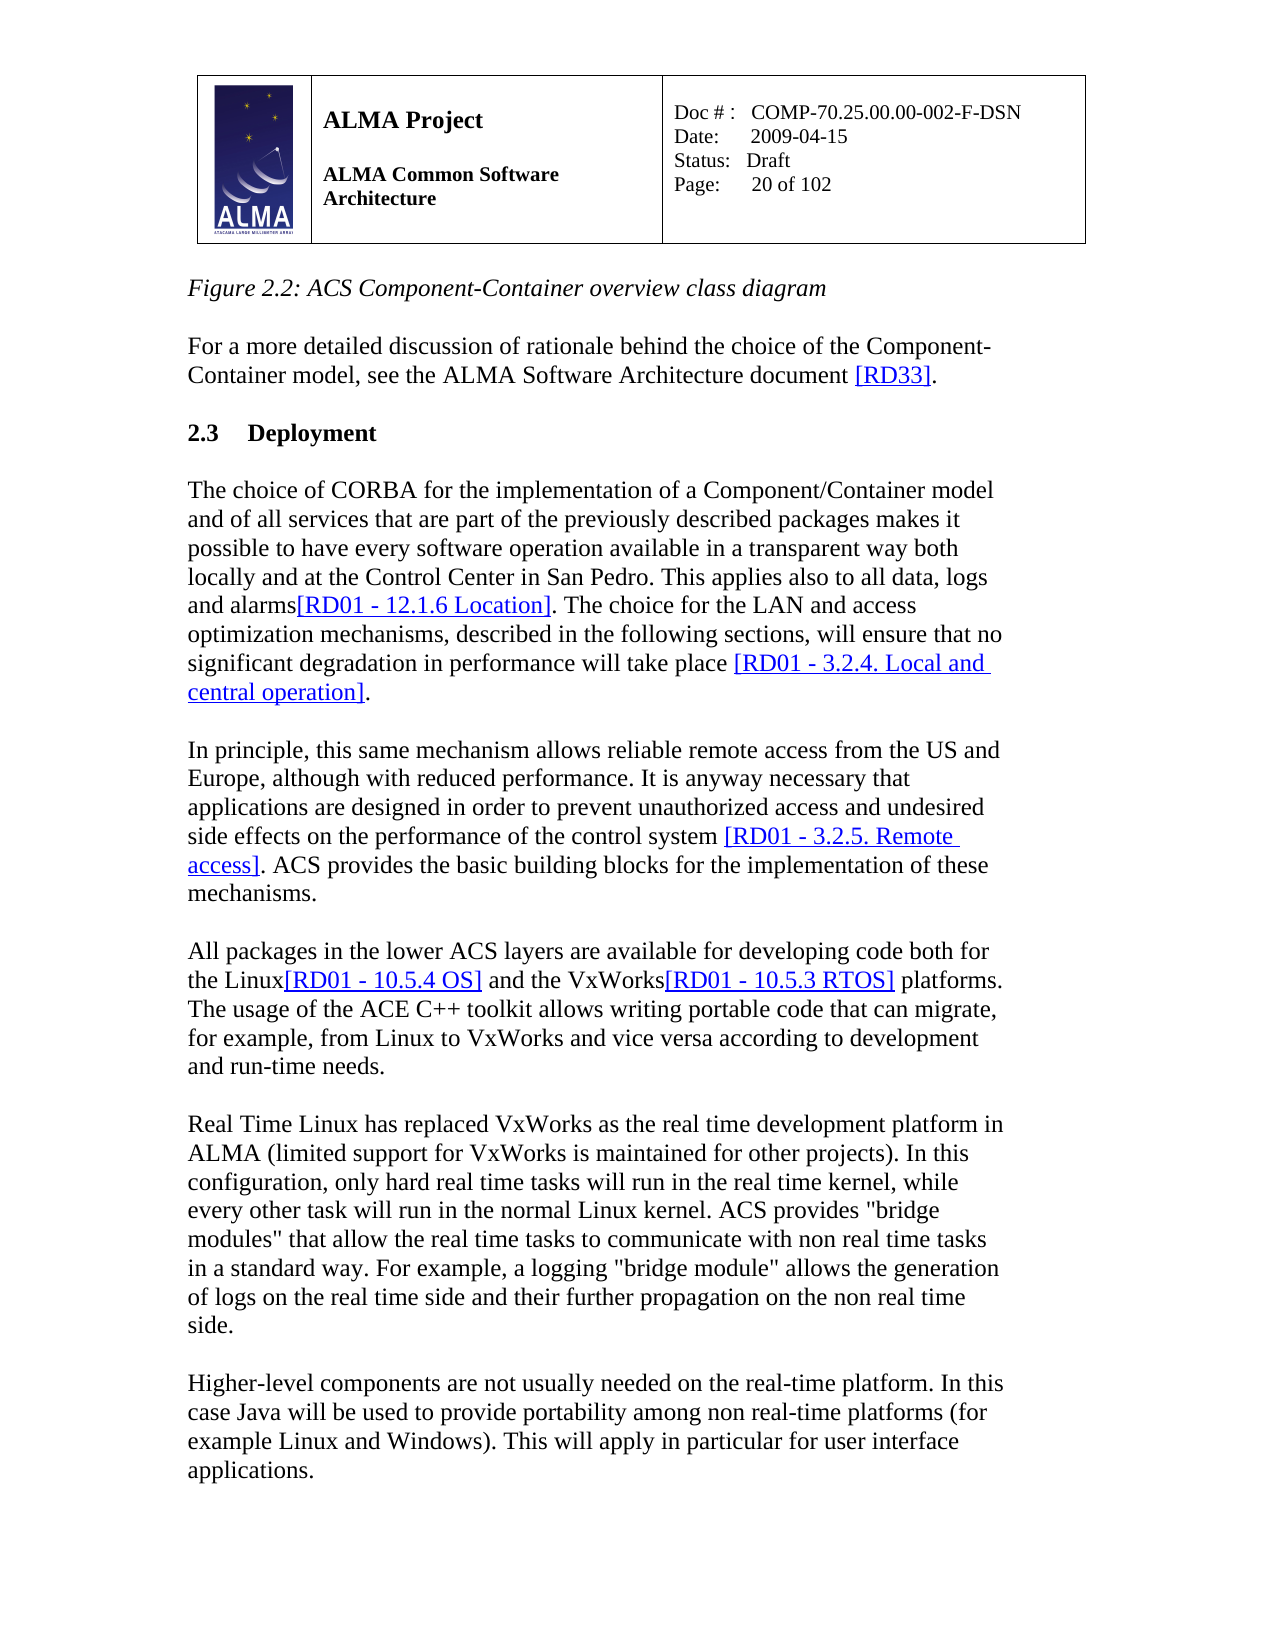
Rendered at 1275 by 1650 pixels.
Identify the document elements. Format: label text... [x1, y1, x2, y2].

text Figure 2.2: ACS Component-Container overview class diagram [187, 273, 1012, 302]
text For a more detailed discussion of rationale behind the choice of the Component-Container model, see the ALMA Software Architecture document [RD33]. [187, 331, 1012, 388]
text Higher-level components are not usually needed on the real-time platform. In this case Java will be used to provide portability among non real-time platforms (for example Linux and Windows). This will apply in particular for user interface applications. [187, 1368, 1012, 1483]
picture [214, 85, 293, 235]
text Real Time Linux has replaced VxWorks as the real time development platform in ALMA (limited support for VxWorks is maintained for other projects). In this configuration, only hard real time tasks will run in the real time kernel, while every other task will run in the normal Linux kernel. ACS provides "bridge modules" that allow the real time tasks to communicate with non real time tasks in a standard way. For example, a logging "bridge module" allows the generation of logs on the real time side and their further propagation on the non real time side. [187, 1109, 1012, 1339]
text The choice of CORBA for the implementation of a Component/Container model and of all services that are part of the previously described packages makes it possible to have every software operation available in a transparent way both locally and at the Control Center in San Pedro. This applies also to all data, logs and alarms[RD01 - 12.1.6 Location]. The choice for the LAN and access optimization mechanisms, described in the following sections, will ensure that no significant degradation in performance will take place [RD01 - 3.2.4. Local and central operation]. [187, 476, 1012, 706]
text In principle, this same mechanism allows reliable remote access from the US and Europe, although with reduced performance. It is anyway necessary that applications are designed in order to prevent unauthorized access and undesired side effects on the performance of the control system [RD01 - 3.2.5. Remote access]. ACS provides the basic building blocks for the implementation of these mechanisms. [187, 735, 1012, 907]
text All packages in the lower ACS layers are available for developing code both for the Linux[RD01 - 10.5.4 OS] and the VxWorks[RD01 - 10.5.3 RTOS] platforms. The usage of the ACE C++ toolkit allows writing portable code that can migrate, for example, from Linux to VxWorks and vice versa according to development and run-time needs. [187, 936, 1012, 1080]
subtitle Deployment [187, 418, 1087, 446]
